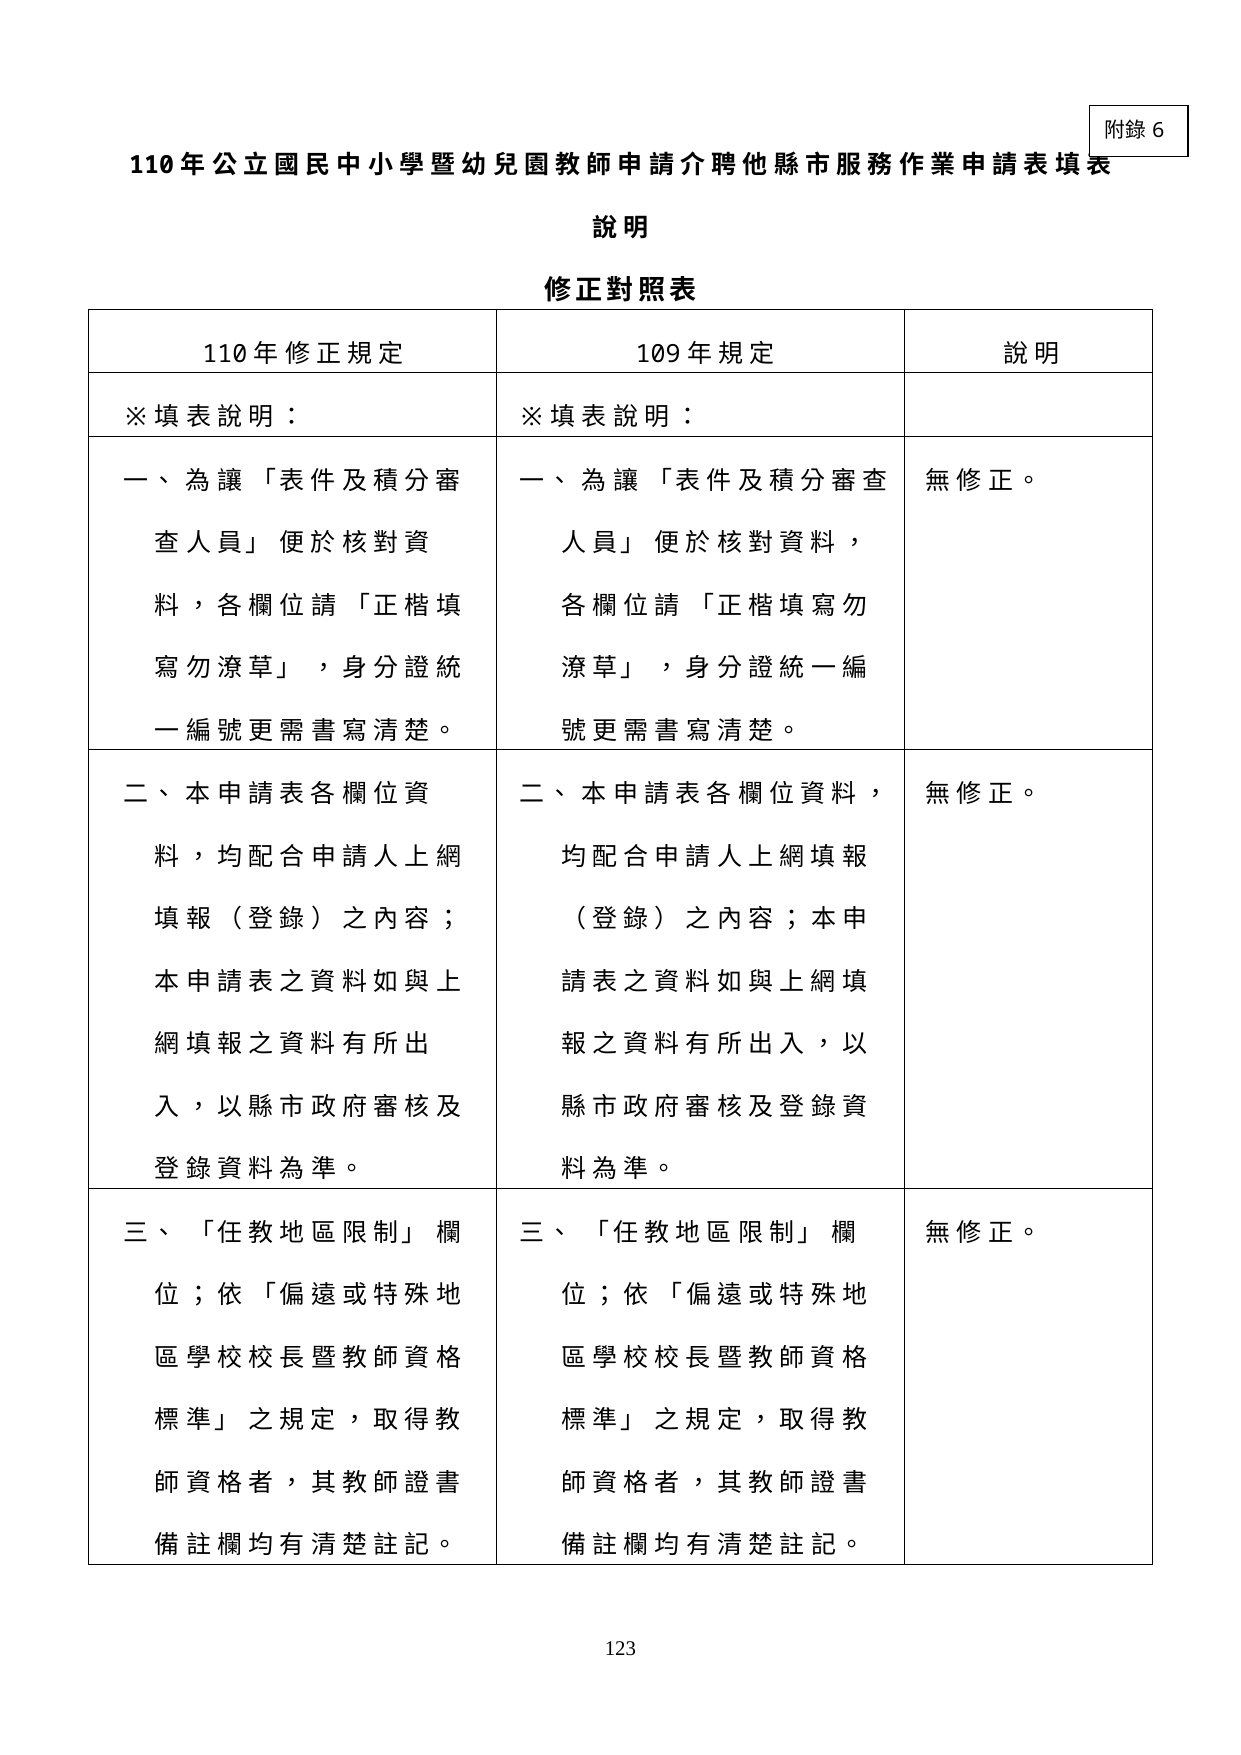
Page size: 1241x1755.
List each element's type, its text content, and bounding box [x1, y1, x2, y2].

table_cell 無修正。 [905, 750, 1152, 1188]
table_header 109年規定 [497, 310, 904, 372]
table_cell 二、本申請表各欄位資料，均配合申請人上網填報（登錄）之內容；本申請表之資料如與上網填報之資料有所出入，以縣市政府審核及登錄資料為準。 [497, 750, 904, 1188]
table_cell 無修正。 [905, 1189, 1152, 1564]
table_cell 一、為讓「表件及積分審查人員」便於核對資料，各欄位請「正楷填寫勿潦草」，身分證統一編號更需書寫清楚。 [89, 437, 496, 749]
table_cell 一、為讓「表件及積分審查人員」便於核對資料，各欄位請「正楷填寫勿潦草」，身分證統一編號更需書寫清楚。 [497, 437, 904, 749]
table_cell ※填表說明： [497, 373, 904, 436]
table_cell 二、本申請表各欄位資料，均配合申請人上網填報（登錄）之內容；本申請表之資料如與上網填報之資料有所出入，以縣市政府審核及登錄資料為準。 [89, 750, 496, 1188]
table_cell 三、「任教地區限制」欄位；依「偏遠或特殊地區學校校長暨教師資格標準」之規定，取得教師資格者，其教師證書備註欄均有清楚註記。 [89, 1189, 496, 1564]
table_header 說明 [905, 310, 1152, 372]
text 110年公立國民中小學暨幼兒園教師申請介聘他縣市服務作業申請表填表說明 [120, 121, 1120, 246]
table_cell ※填表說明： [89, 373, 496, 436]
table_cell 無修正。 [905, 437, 1152, 749]
table_cell 三、「任教地區限制」欄位；依「偏遠或特殊地區學校校長暨教師資格標準」之規定，取得教師資格者，其教師證書備註欄均有清楚註記。 [497, 1189, 904, 1564]
table_cell [905, 373, 1152, 436]
table_header 110年修正規定 [89, 310, 496, 372]
text 修正對照表 [120, 246, 1120, 309]
